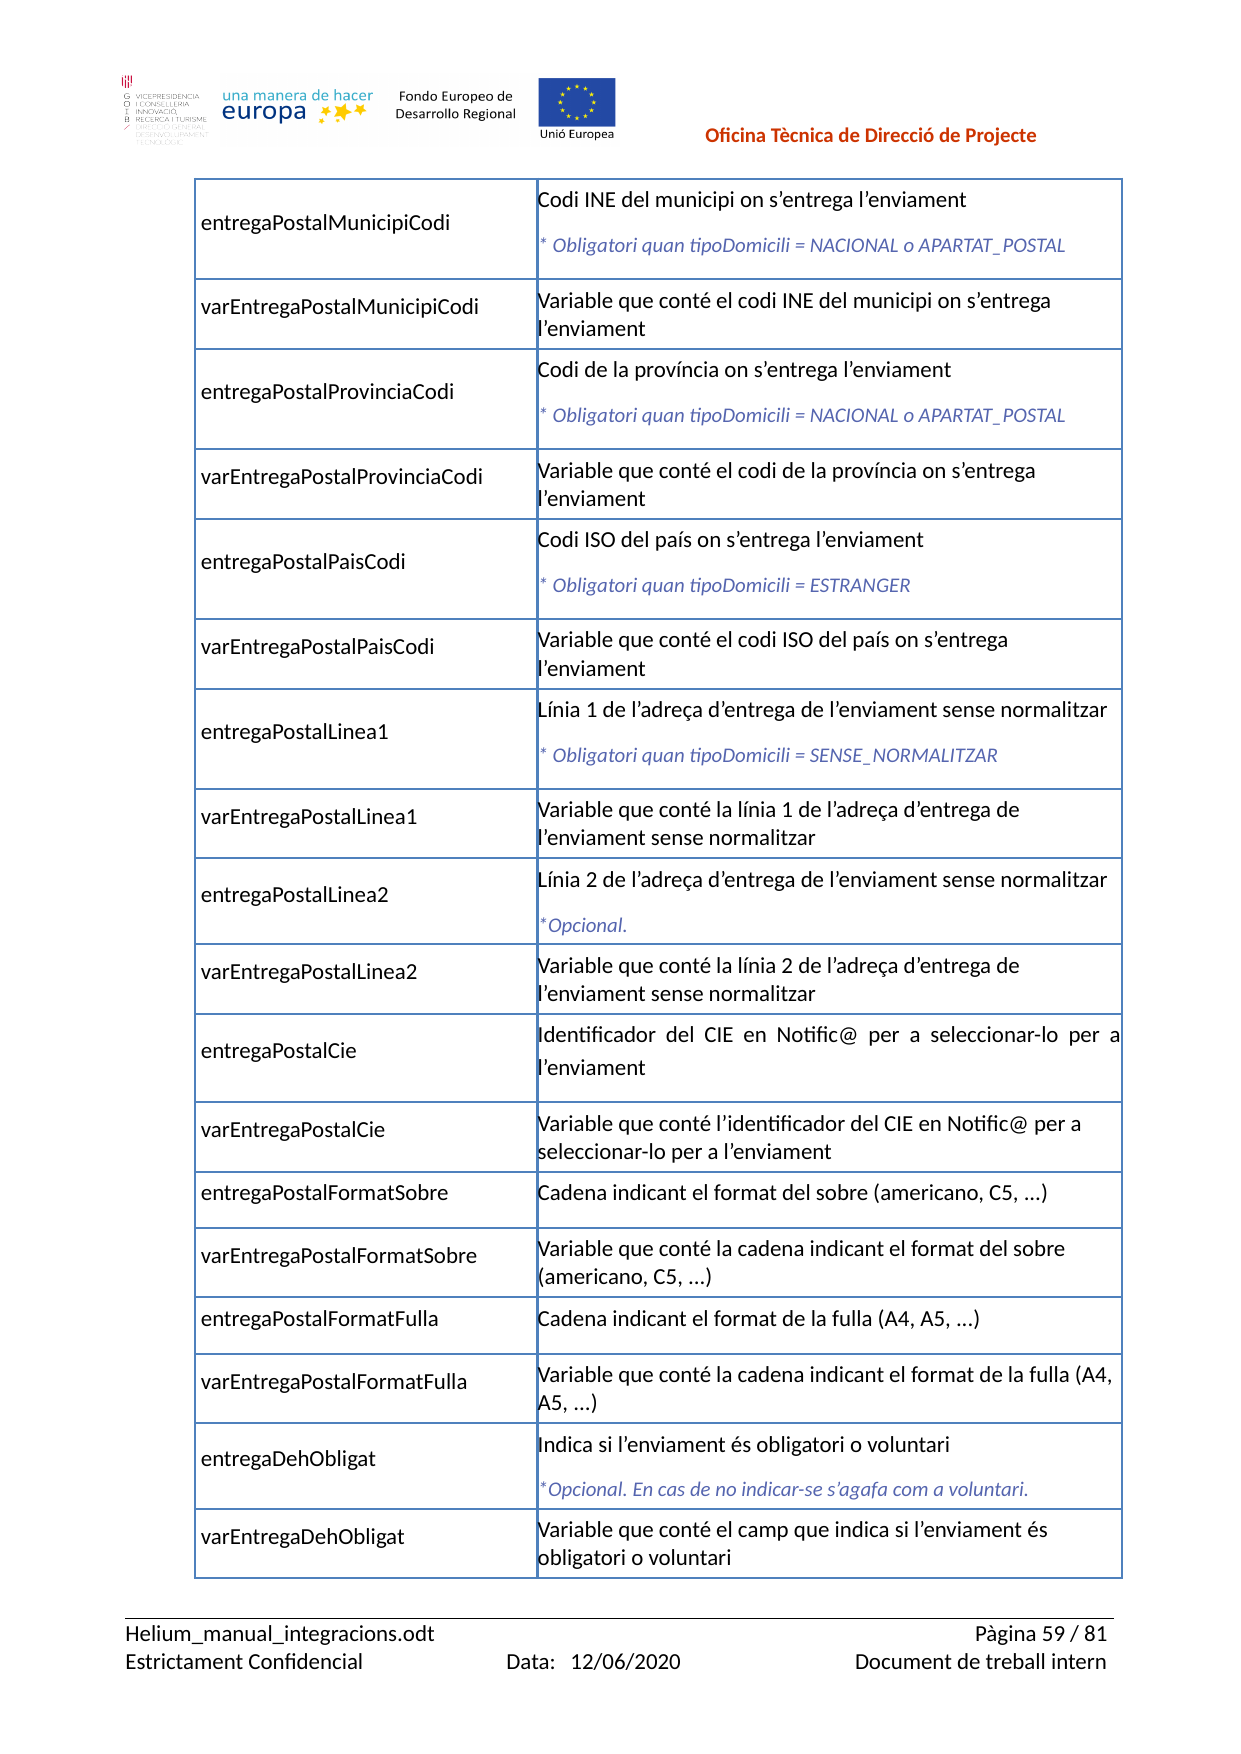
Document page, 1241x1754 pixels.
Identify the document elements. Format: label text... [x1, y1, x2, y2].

table_cell varEntregaPostalFormatSobre [196, 1229, 536, 1296]
table_cell Codi INE del municipi on s’entrega l’enviament * Obligatori quan tipoDomicili = NACIONAL o APARTAT_POSTAL [539, 180, 1121, 278]
table_cell varEntregaPostalProvinciaCodi [196, 450, 536, 517]
table_cell varEntregaPostalCie [196, 1103, 536, 1171]
table_cell varEntregaDehObligat [196, 1510, 536, 1577]
table_cell Codi ISO del país on s’entrega l’enviament * Obligatori quan tipoDomicili = ESTRANGER [539, 520, 1121, 618]
table_cell Variable que conté la línia 1 de l’adreça d’entrega de l’enviament sense normalitzar [539, 790, 1121, 857]
table_cell Línia 1 de l’adreça d’entrega de l’enviament sense normalitzar * Obligatori quan tipoDomicili = SENSE_NORMALITZAR [539, 690, 1121, 788]
picture [219, 73, 621, 147]
table_cell entregaPostalLinea1 [196, 690, 536, 788]
table_cell Variable que conté la cadena indicant el format de la fulla (A4, A5, ...) [539, 1355, 1121, 1422]
table_cell Cadena indicant el format del sobre (americano, C5, ...) [539, 1173, 1121, 1227]
table_cell Variable que conté el codi INE del municipi on s’entrega l’enviament [539, 280, 1121, 348]
table_cell Cadena indicant el format de la fulla (A4, A5, ...) [539, 1298, 1121, 1352]
table_cell entregaPostalLinea2 [196, 859, 536, 943]
picture [118, 73, 213, 147]
table_cell Variable que conté l’identificador del CIE en Notific@ per a seleccionar-lo per a l’enviament [539, 1103, 1121, 1171]
table_cell entregaPostalFormatSobre [196, 1173, 536, 1227]
table_cell Variable que conté la línia 2 de l’adreça d’entrega de l’enviament sense normalitzar [539, 945, 1121, 1013]
table_cell entregaDehObligat [196, 1424, 536, 1508]
table_cell entregaPostalProvinciaCodi [196, 350, 536, 448]
table_cell varEntregaPostalLinea1 [196, 790, 536, 857]
table_cell entregaPostalMunicipiCodi [196, 180, 536, 278]
table_cell Variable que conté la cadena indicant el format del sobre (americano, C5, ...) [539, 1229, 1121, 1296]
table_cell entregaPostalPaisCodi [196, 520, 536, 618]
table_cell Línia 2 de l’adreça d’entrega de l’enviament sense normalitzar *Opcional. [539, 859, 1121, 943]
table_cell Indica si l’enviament és obligatori o voluntari *Opcional. En cas de no indicar-se s’agafa com a voluntari. [539, 1424, 1121, 1508]
table_cell varEntregaPostalPaisCodi [196, 620, 536, 687]
table_cell varEntregaPostalFormatFulla [196, 1355, 536, 1422]
table_cell Variable que conté el camp que indica si l’enviament és obligatori o voluntari [539, 1510, 1121, 1577]
table_cell varEntregaPostalLinea2 [196, 945, 536, 1013]
table_cell Variable que conté el codi de la província on s’entrega l’enviament [539, 450, 1121, 517]
table_cell Variable que conté el codi ISO del país on s’entrega l’enviament [539, 620, 1121, 687]
table_cell Identificador del CIE en Notific@ per a seleccionar-lo per a l’enviament [539, 1015, 1121, 1101]
table_cell entregaPostalCie [196, 1015, 536, 1101]
table_cell entregaPostalFormatFulla [196, 1298, 536, 1352]
table_cell Codi de la província on s’entrega l’enviament * Obligatori quan tipoDomicili = NACIONAL o APARTAT_POSTAL [539, 350, 1121, 448]
table_cell varEntregaPostalMunicipiCodi [196, 280, 536, 348]
